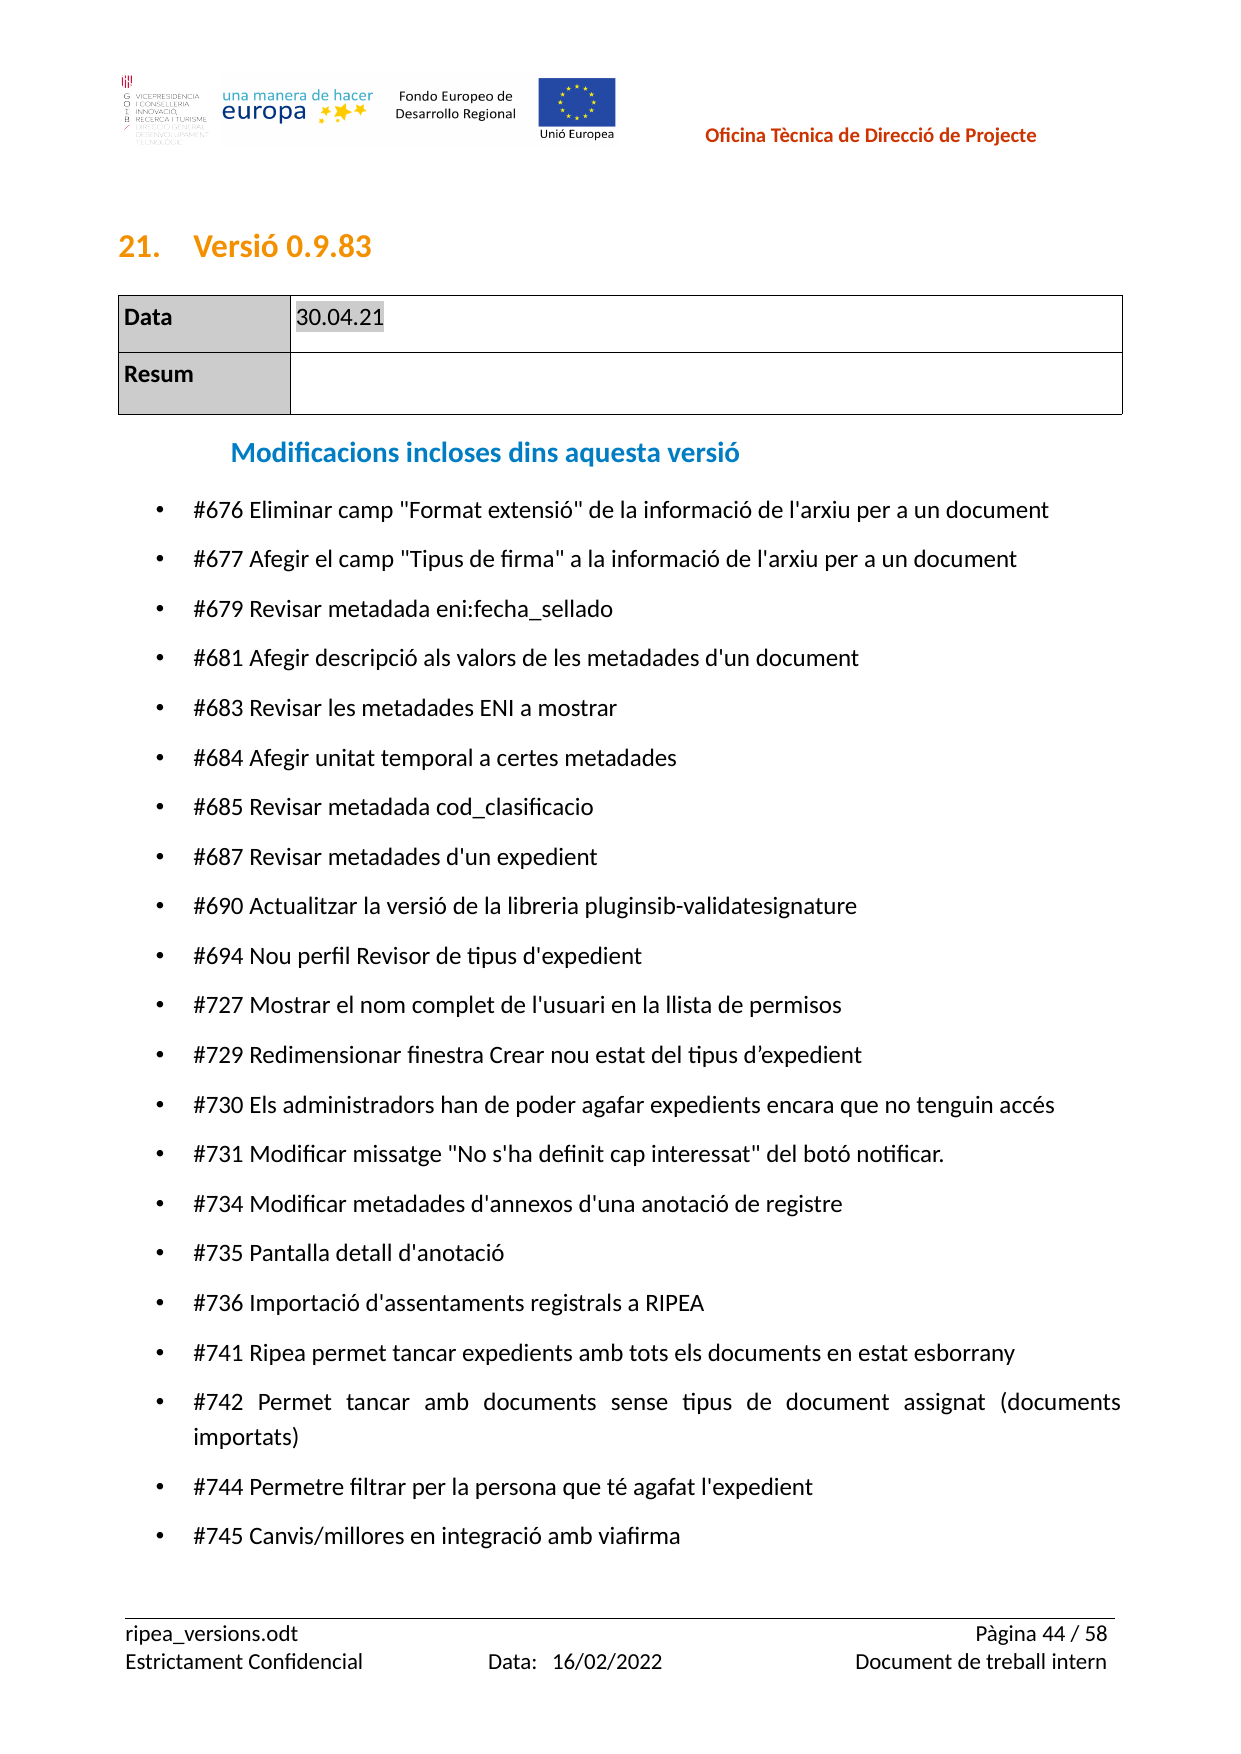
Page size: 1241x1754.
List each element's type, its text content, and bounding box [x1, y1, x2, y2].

list #744 Permetre filtrar per la persona que té agafat l'expedient [156, 1471, 1122, 1501]
list #684 Afegir unitat temporal a certes metadades [156, 742, 1122, 772]
list #676 Eliminar camp "Format extensió" de la informació de l'arxiu per a un document [156, 494, 1122, 524]
picture [118, 73, 213, 147]
list #745 Canvis/millores en integració amb viafirma [156, 1520, 1122, 1551]
list #742 Permet tancar amb documents sense tipus de document assignat (documents importats) [156, 1386, 1122, 1452]
picture [219, 73, 621, 147]
list #729 Redimensionar finestra Crear nou estat del tipus d’expedient [156, 1039, 1122, 1070]
table_cell [291, 353, 1122, 414]
list #685 Revisar metadada cod_clasificacio [156, 791, 1122, 822]
list #677 Afegir el camp "Tipus de firma" a la informació de l'arxiu per a un document [156, 543, 1122, 574]
list #736 Importació d'assentaments registrals a RIPEA [156, 1287, 1122, 1318]
subtitle Modificacions incloses dins aquesta versió [153, 434, 1122, 470]
list #690 Actualitzar la versió de la libreria pluginsib-validatesignature [156, 890, 1122, 921]
list #730 Els administradors han de poder agafar expedients encara que no tenguin accés [156, 1089, 1122, 1119]
list #735 Pantalla detall d'anotació [156, 1237, 1122, 1268]
list #731 Modificar missatge "No s'ha definit cap interessat" del botó notificar. [156, 1138, 1122, 1169]
list #679 Revisar metadada eni:fecha_sellado [156, 593, 1122, 623]
list #741 Ripea permet tancar expedients amb tots els documents en estat esborrany [156, 1337, 1122, 1367]
table_header Data [119, 296, 290, 352]
list #681 Afegir descripció als valors de les metadades d'un document [156, 642, 1122, 673]
list #727 Mostrar el nom complet de l'usuari en la llista de permisos [156, 989, 1122, 1020]
table_cell Resum [119, 353, 290, 414]
list #694 Nou perfil Revisor de tipus d'expedient [156, 940, 1122, 971]
table_header 30.04.21 [291, 296, 1122, 352]
list #683 Revisar les metadades ENI a mostrar [156, 692, 1122, 723]
list #734 Modificar metadades d'annexos d'una anotació de registre [156, 1188, 1122, 1218]
subtitle Versió 0.9.83 [118, 225, 1122, 266]
list #687 Revisar metadades d'un expedient [156, 841, 1122, 871]
